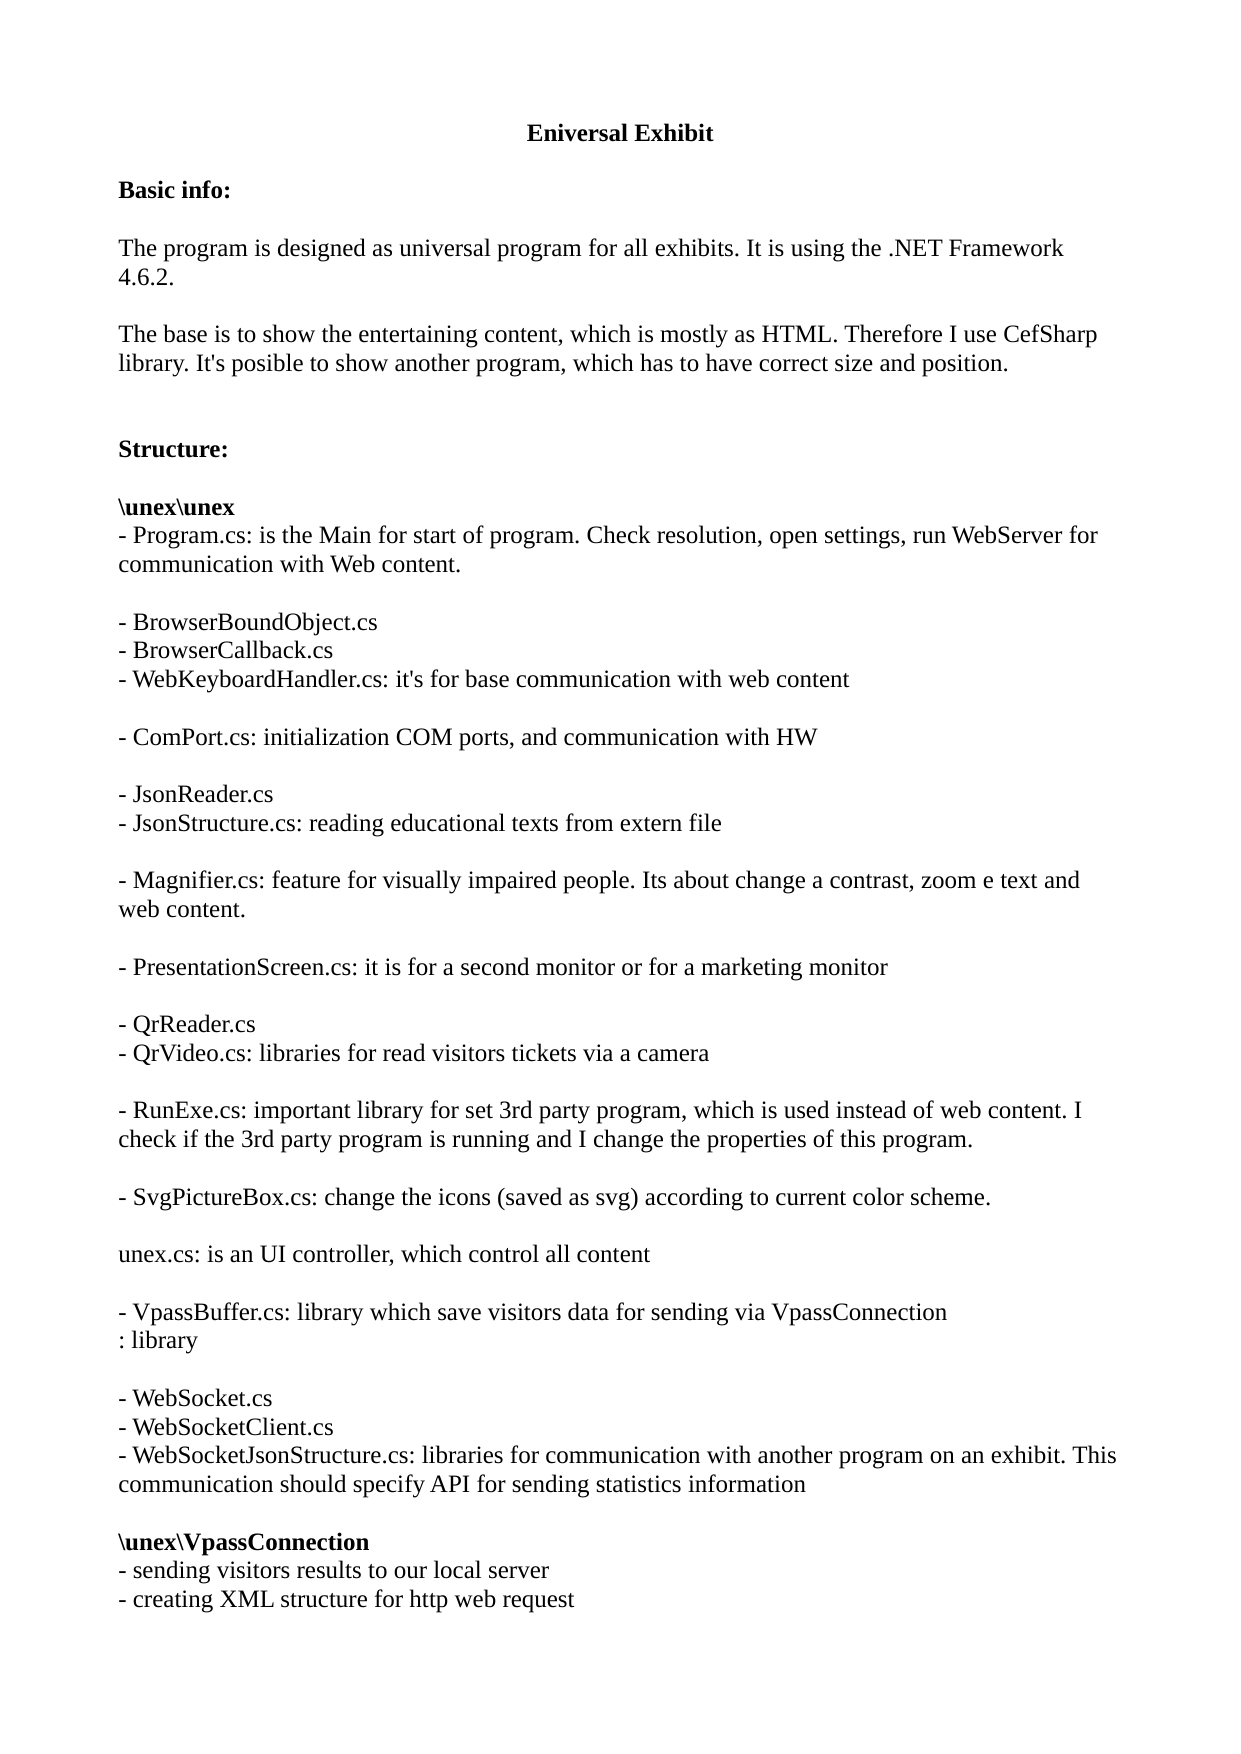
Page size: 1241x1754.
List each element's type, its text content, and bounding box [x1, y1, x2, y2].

text Eniversal Exhibit [118, 118, 1122, 147]
text - BrowserCallback.cs [118, 636, 1122, 664]
text \unex\unex [118, 492, 1122, 521]
text \unex\VpassConnection [118, 1527, 1122, 1556]
text - WebKeyboardHandler.cs: it's for base communication with web content [118, 664, 1122, 693]
text - WebSocket.cs [118, 1383, 1122, 1412]
text - Magnifier.cs: feature for visually impaired people. Its about change a contrast, zoom e text and web content. [118, 866, 1122, 923]
text - VpassBuffer.cs: library which save visitors data for sending via VpassConnection [118, 1297, 1122, 1326]
text - Program.cs: is the Main for start of program. Check resolution, open settings, run WebServer for communication with Web content. [118, 521, 1122, 578]
text - JsonReader.cs [118, 779, 1122, 808]
text - SvgPictureBox.cs: change the icons (saved as svg) according to current color scheme. [118, 1182, 1122, 1211]
text - QrVideo.cs: libraries for read visitors tickets via a camera [118, 1038, 1122, 1067]
text - BrowserBoundObject.cs [118, 607, 1122, 636]
text Basic info: [118, 176, 1122, 204]
text The program is designed as universal program for all exhibits. It is using the .NET Framework 4.6.2. [118, 233, 1122, 291]
text unex.cs: is an UI controller, which control all content [118, 1239, 1122, 1268]
text - PresentationScreen.cs: it is for a second monitor or for a marketing monitor [118, 952, 1122, 981]
text - RunExe.cs: important library for set 3rd party program, which is used instead of web content. I check if the 3rd party program is running and I change the properties of this program. [118, 1096, 1122, 1153]
text - ComPort.cs: initialization COM ports, and communication with HW [118, 722, 1122, 751]
text - JsonStructure.cs: reading educational texts from extern file [118, 808, 1122, 837]
text : library [118, 1326, 1122, 1354]
text - creating XML structure for http web request [118, 1584, 1122, 1613]
text - QrReader.cs [118, 1009, 1122, 1038]
text - WebSocketClient.cs [118, 1412, 1122, 1441]
text - sending visitors results to our local server [118, 1556, 1122, 1584]
text Structure: [118, 434, 1122, 463]
text The base is to show the entertaining content, which is mostly as HTML. Therefore I use CefSharp library. It's posible to show another program, which has to have correct size and position. [118, 319, 1122, 377]
text - WebSocketJsonStructure.cs: libraries for communication with another program on an exhibit. This communication should specify API for sending statistics information [118, 1441, 1122, 1498]
